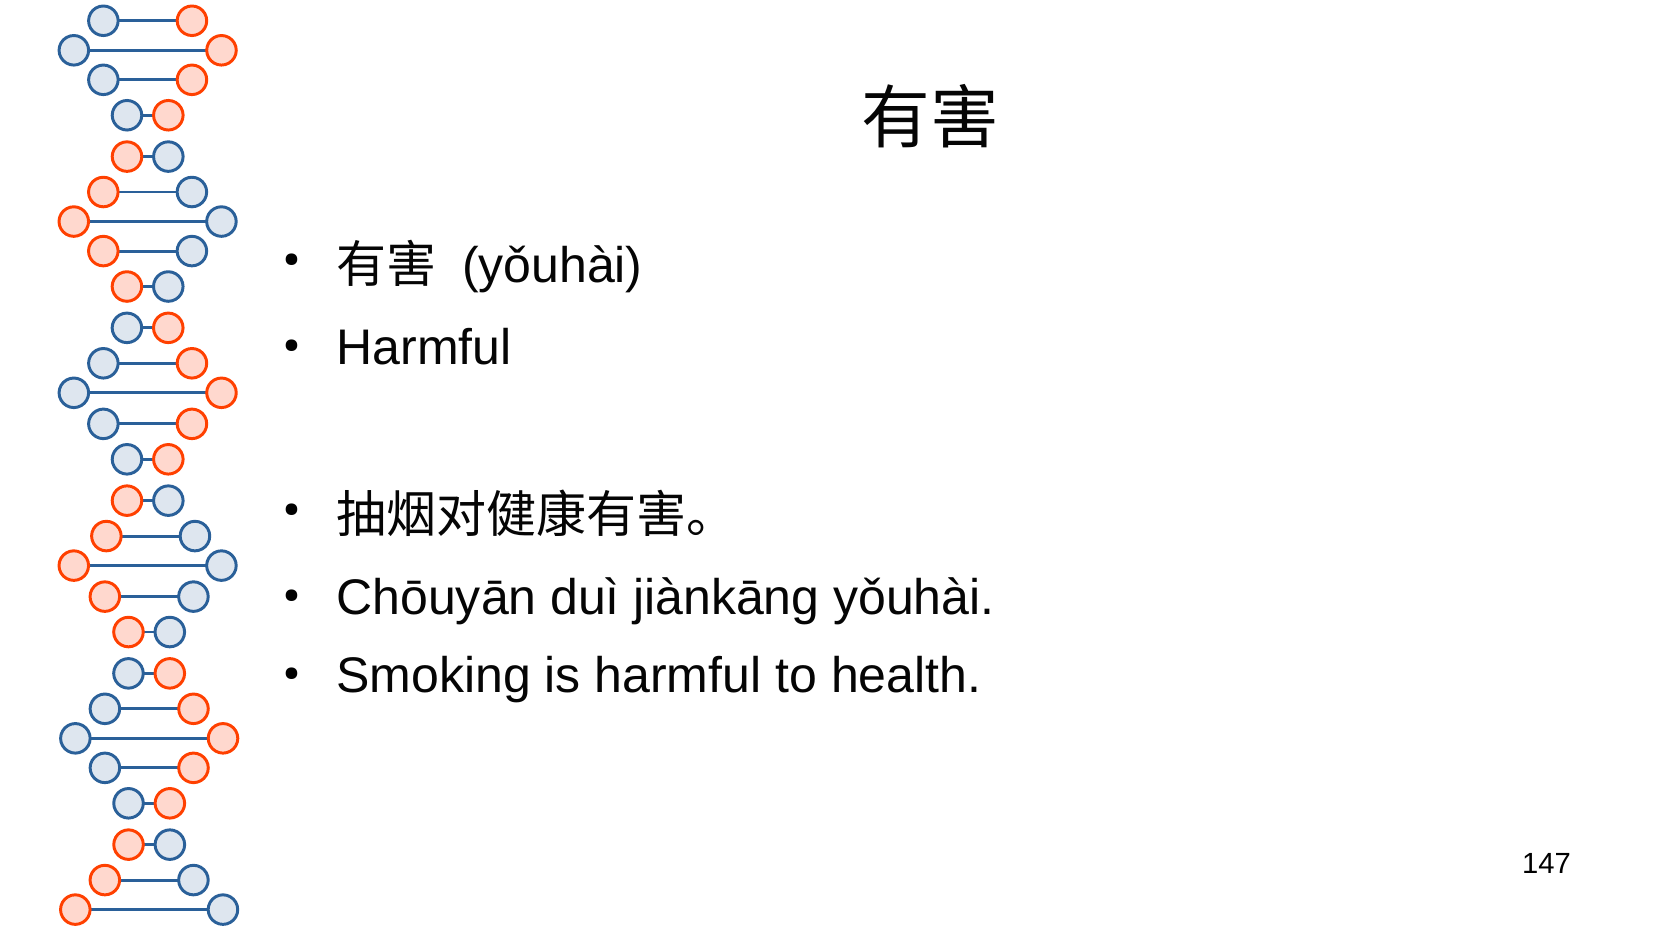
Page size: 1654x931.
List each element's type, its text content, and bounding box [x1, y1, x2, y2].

list 有害 (yǒuhài) Harmful 抽烟对健康有害。 Chōuyān duì jiànkāng yǒuhài. Smoking is harmful to health. [265, 224, 1595, 764]
title 有害 [265, 35, 1595, 189]
